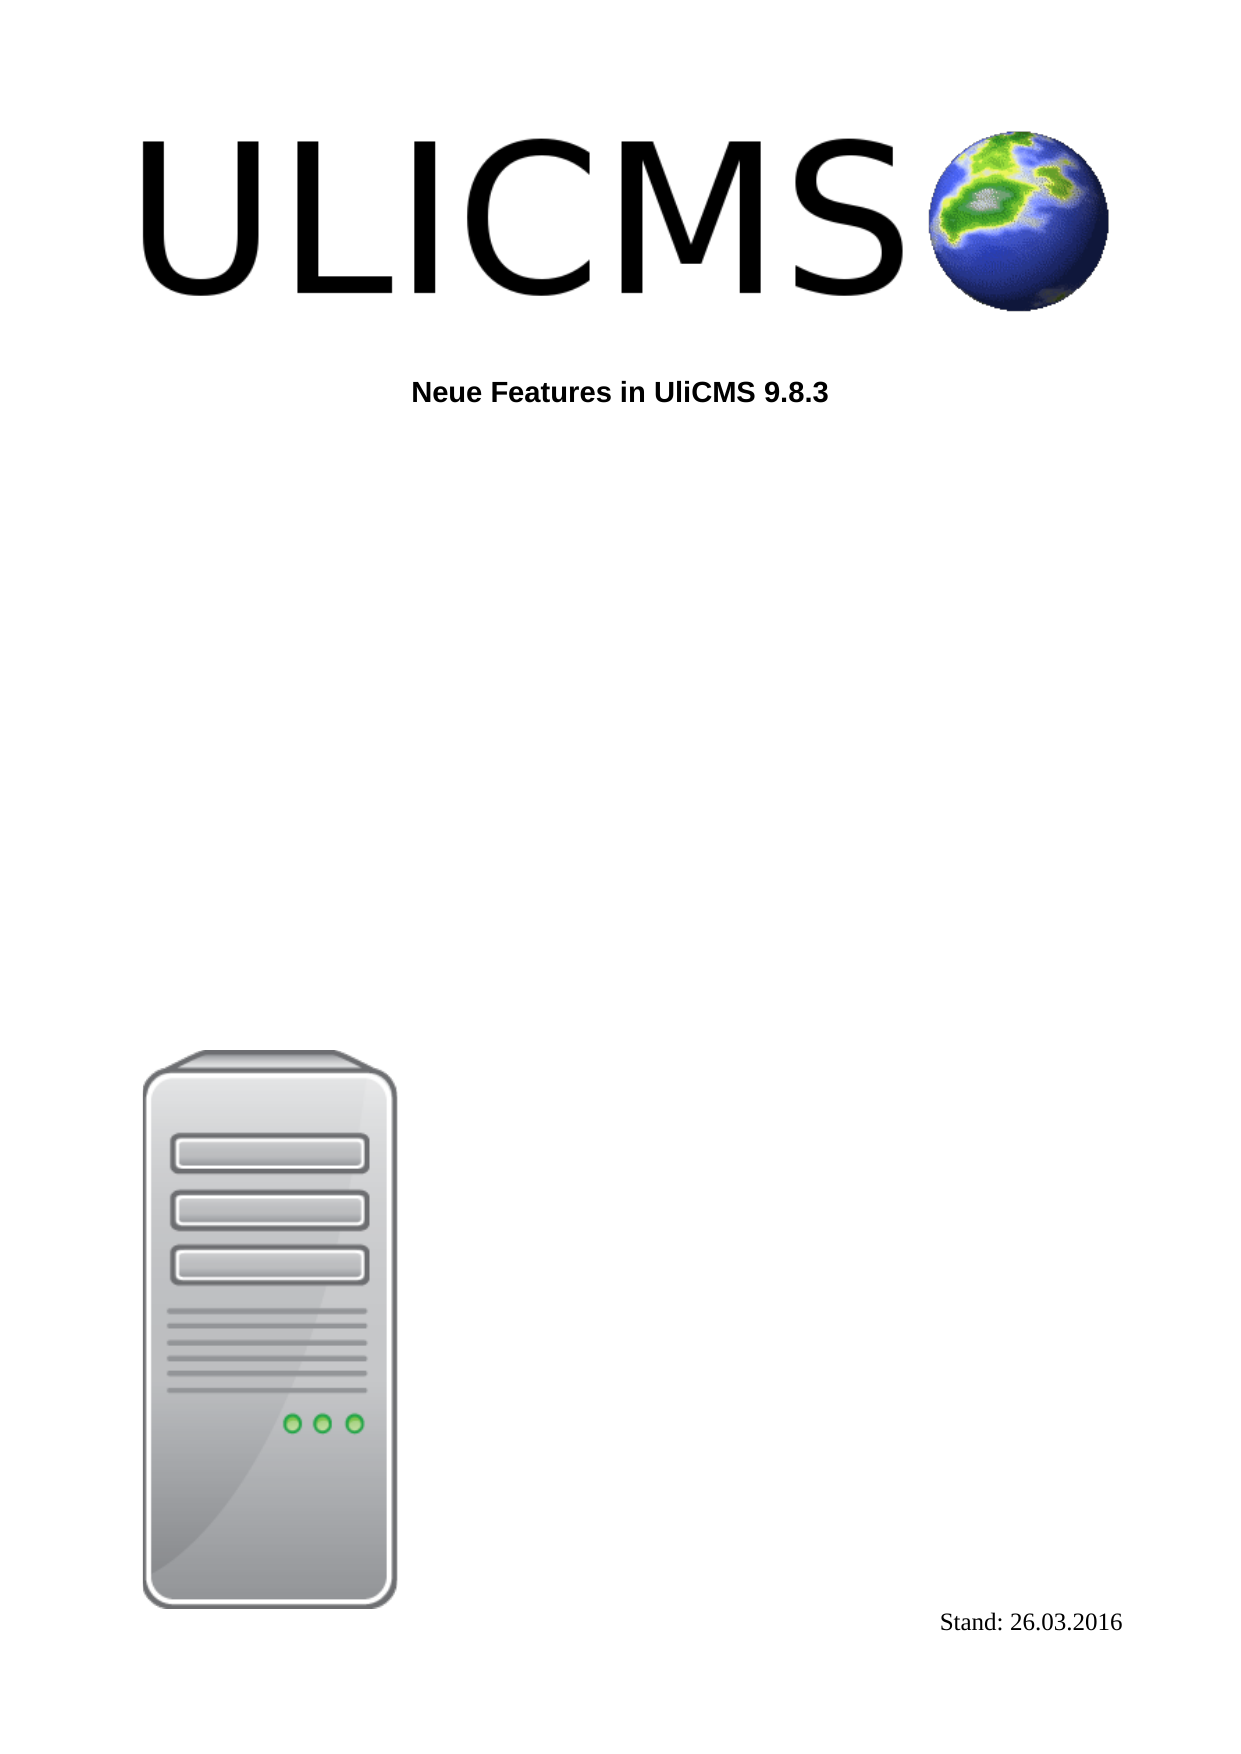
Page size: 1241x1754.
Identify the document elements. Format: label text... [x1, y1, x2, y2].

subtitle Neue Features in UliCMS 9.8.3 [118, 375, 1122, 408]
picture [142, 1050, 398, 1609]
picture [115, 118, 1117, 321]
